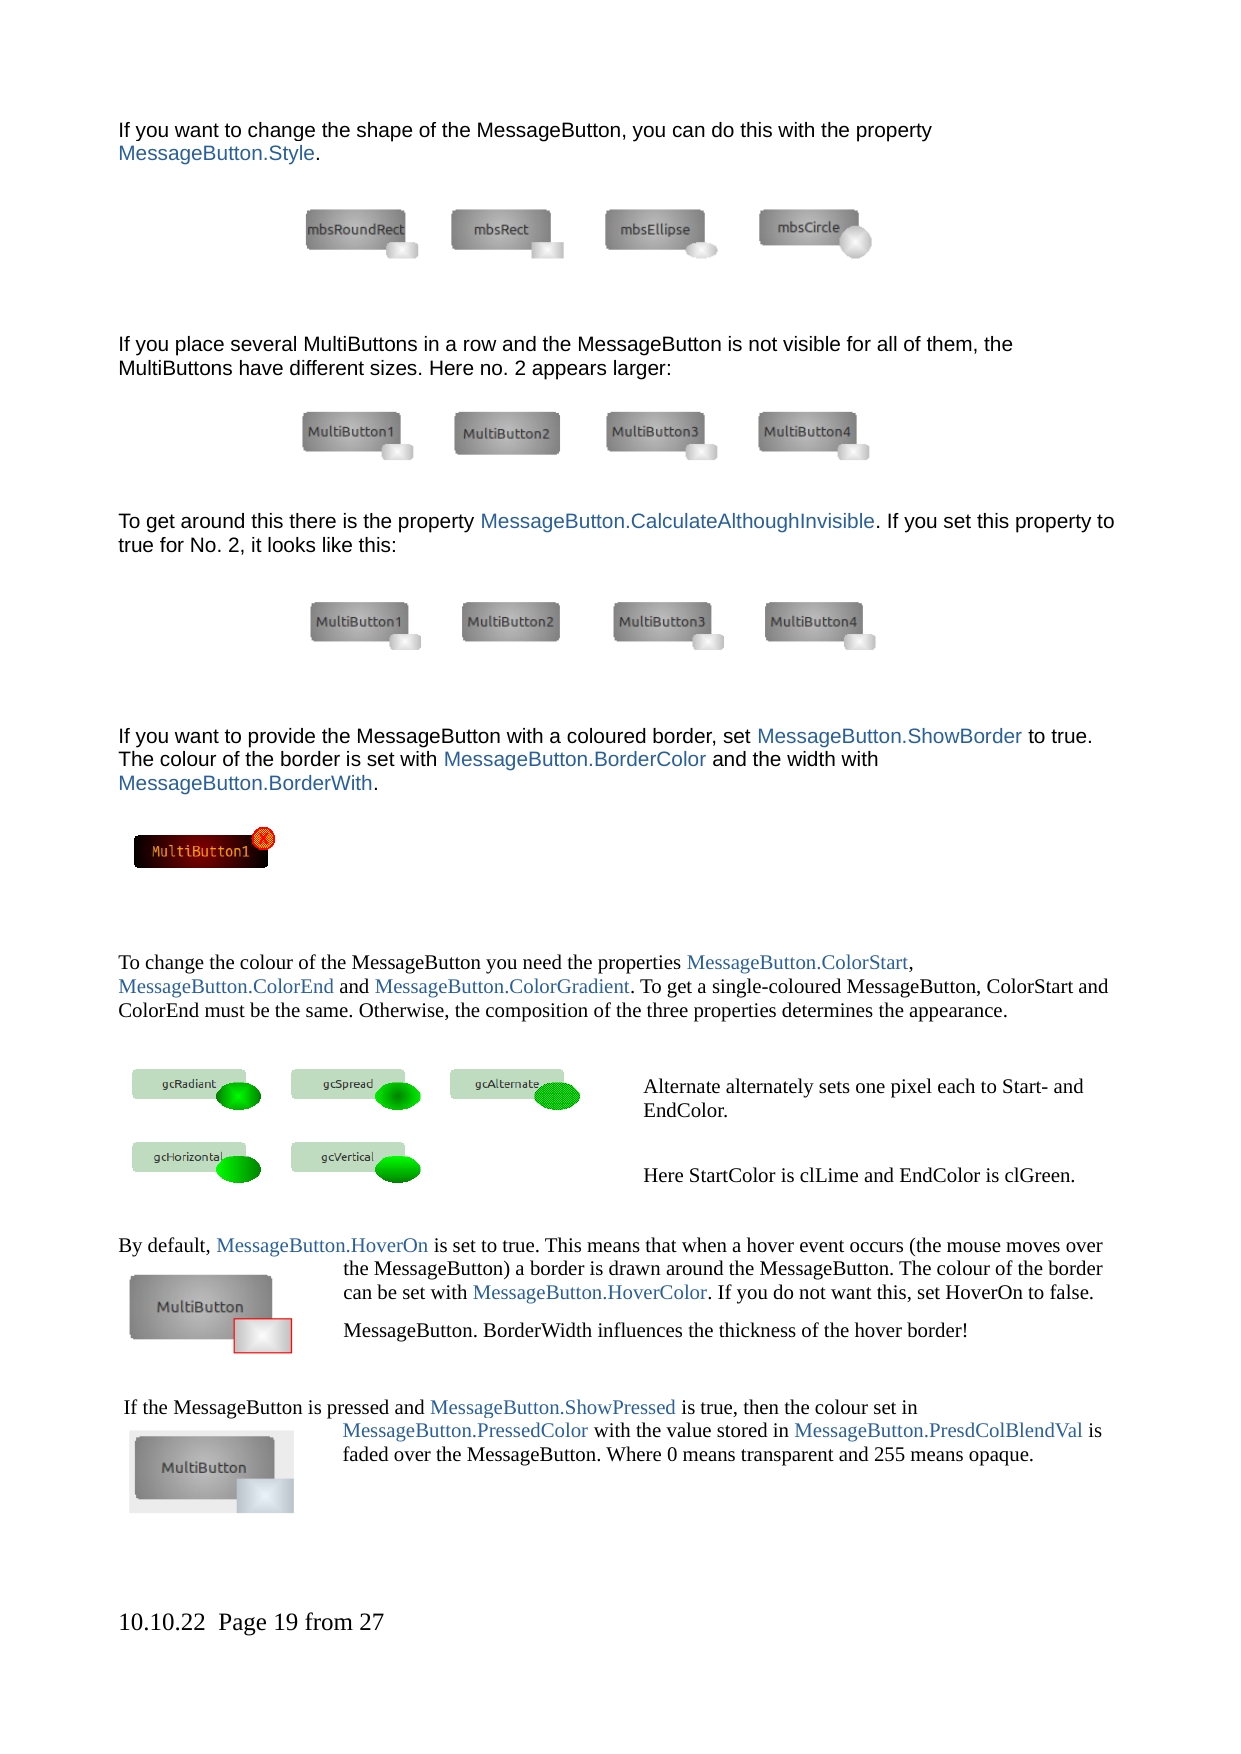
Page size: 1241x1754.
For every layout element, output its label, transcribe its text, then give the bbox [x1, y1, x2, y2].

text If you want to change the shape of the MessageButton, you can do this with the property MessageButton.Style. [118, 118, 1122, 165]
text If you place several MultiButtons in a row and the MessageButton is not visible for all of them, the MultiButtons have different sizes. Here no. 2 appears larger: [118, 333, 1122, 380]
picture [124, 816, 289, 887]
text If you want to provide the MessageButton with a coloured border, set MessageButton.ShowBorder to true. The colour of the border is set with MessageButton.BorderColor and the width with MessageButton.BorderWith. [118, 724, 1122, 795]
picture [119, 1426, 309, 1520]
text MessageButton. BorderWidth influences the thickness of the hover border! [305, 1319, 1122, 1342]
picture [118, 1262, 305, 1364]
picture [299, 583, 885, 667]
picture [117, 1051, 591, 1199]
text If the MessageButton is pressed and MessageButton.ShowPressed is true, then the colour set in MessageButton.PressedColor with the value stored in MessageButton.PresdColBlendVal is faded over the MessageButton. Where 0 means transparent and 255 means opaque. [118, 1395, 1122, 1466]
text To get around this there is the property MessageButton.CalculateAlthoughInvisible. If you set this property to true for No. 2, it looks like this: [118, 509, 1122, 557]
text To change the colour of the MessageButton you need the properties MessageButton.ColorStart, MessageButton.ColorEnd and MessageButton.ColorGradient. To get a single-coloured MessageButton, ColorStart and ColorEnd must be the same. Otherwise, the composition of the three properties determines the appearance. [118, 951, 1122, 1022]
picture [291, 191, 893, 277]
picture [293, 398, 882, 474]
text Here StartColor is clLime and EndColor is clGreen. [591, 1169, 1122, 1186]
text Alternate alternately sets one pixel each to Start- and EndColor. [591, 1074, 1122, 1122]
text By default, MessageButton.HoverOn is set to true. This means that when a hover event occurs (the mouse moves over the MessageButton) a border is drawn around the MessageButton. The colour of the border can be set with MessageButton.HoverColor. If you do not want this, set HoverOn to false. [118, 1233, 1122, 1304]
